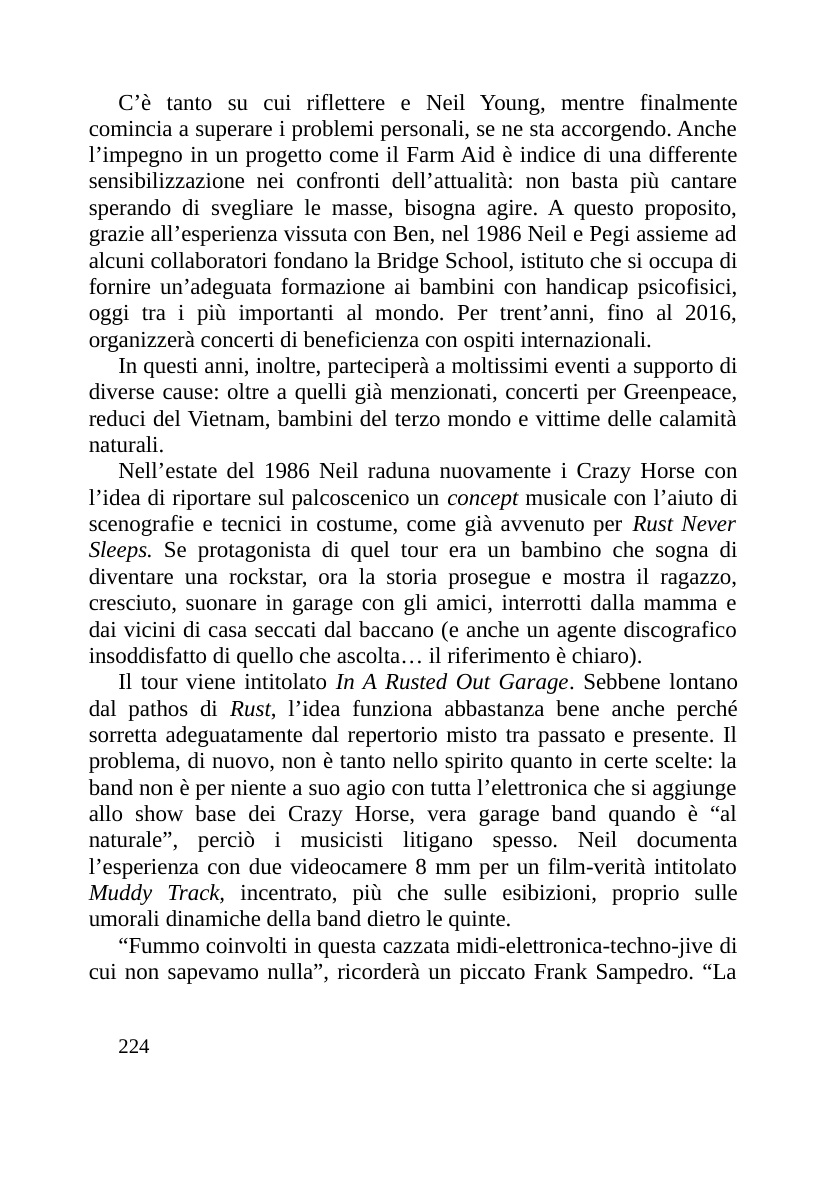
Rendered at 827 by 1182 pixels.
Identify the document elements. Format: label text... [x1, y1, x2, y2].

text C’è tanto su cui riflettere e Neil Young, mentre finalmente comincia a superare i problemi personali, se ne sta accorgendo. Anche l’impegno in un progetto come il Farm Aid è indice di una differente sensibilizzazione nei confronti dell’attualità: non basta più cantare sperando di svegliare le masse, bisogna agire. A questo proposito, grazie all’esperienza vissuta con Ben, nel 1986 Neil e Pegi assieme ad alcuni collaboratori fondano la Bridge School, istituto che si occupa di fornire un’adeguata formazione ai bambini con handicap psicofisici, oggi tra i più importanti al mondo. Per trent’anni, fino al 2016, organizzerà concerti di beneficienza con ospiti internazionali. [88, 88, 738, 352]
text In questi anni, inoltre, parteciperà a moltissimi eventi a supporto di diverse cause: oltre a quelli già menzionati, concerti per Greenpeace, reduci del Vietnam, bambini del terzo mondo e vittime delle calamità naturali. [88, 352, 738, 457]
text Nell’estate del 1986 Neil raduna nuovamente i Crazy Horse con l’idea di riportare sul palcoscenico un concept musicale con l’aiuto di scenografie e tecnici in costume, come già avvenuto per Rust Never Sleeps. Se protagonista di quel tour era un bambino che sogna di diventare una rockstar, ora la storia prosegue e mostra il ragazzo, cresciuto, suonare in garage con gli amici, interrotti dalla mamma e dai vicini di casa seccati dal baccano (e anche un agente discografico insoddisfatto di quello che ascolta… il riferimento è chiaro). [88, 457, 738, 668]
text Il tour viene intitolato In A Rusted Out Garage. Sebbene lontano dal pathos di Rust, l’idea funziona abbastanza bene anche perché sorretta adeguatamente dal repertorio misto tra passato e presente. Il problema, di nuovo, non è tanto nello spirito quanto in certe scelte: la band non è per niente a suo agio con tutta l’elettronica che si aggiunge allo show base dei Crazy Horse, vera garage band quando è “al naturale”, perciò i musicisti litigano spesso. Neil documenta l’esperienza con due videocamere 8 mm per un film-verità intitolato Muddy Track, incentrato, più che sulle esibizioni, proprio sulle umorali dinamiche della band dietro le quinte. [88, 668, 738, 932]
text “Fummo coinvolti in questa cazzata midi-elettronica-techno-jive di cui non sapevamo nulla”, ricorderà un piccato Frank Sampedro. “La [88, 932, 738, 984]
